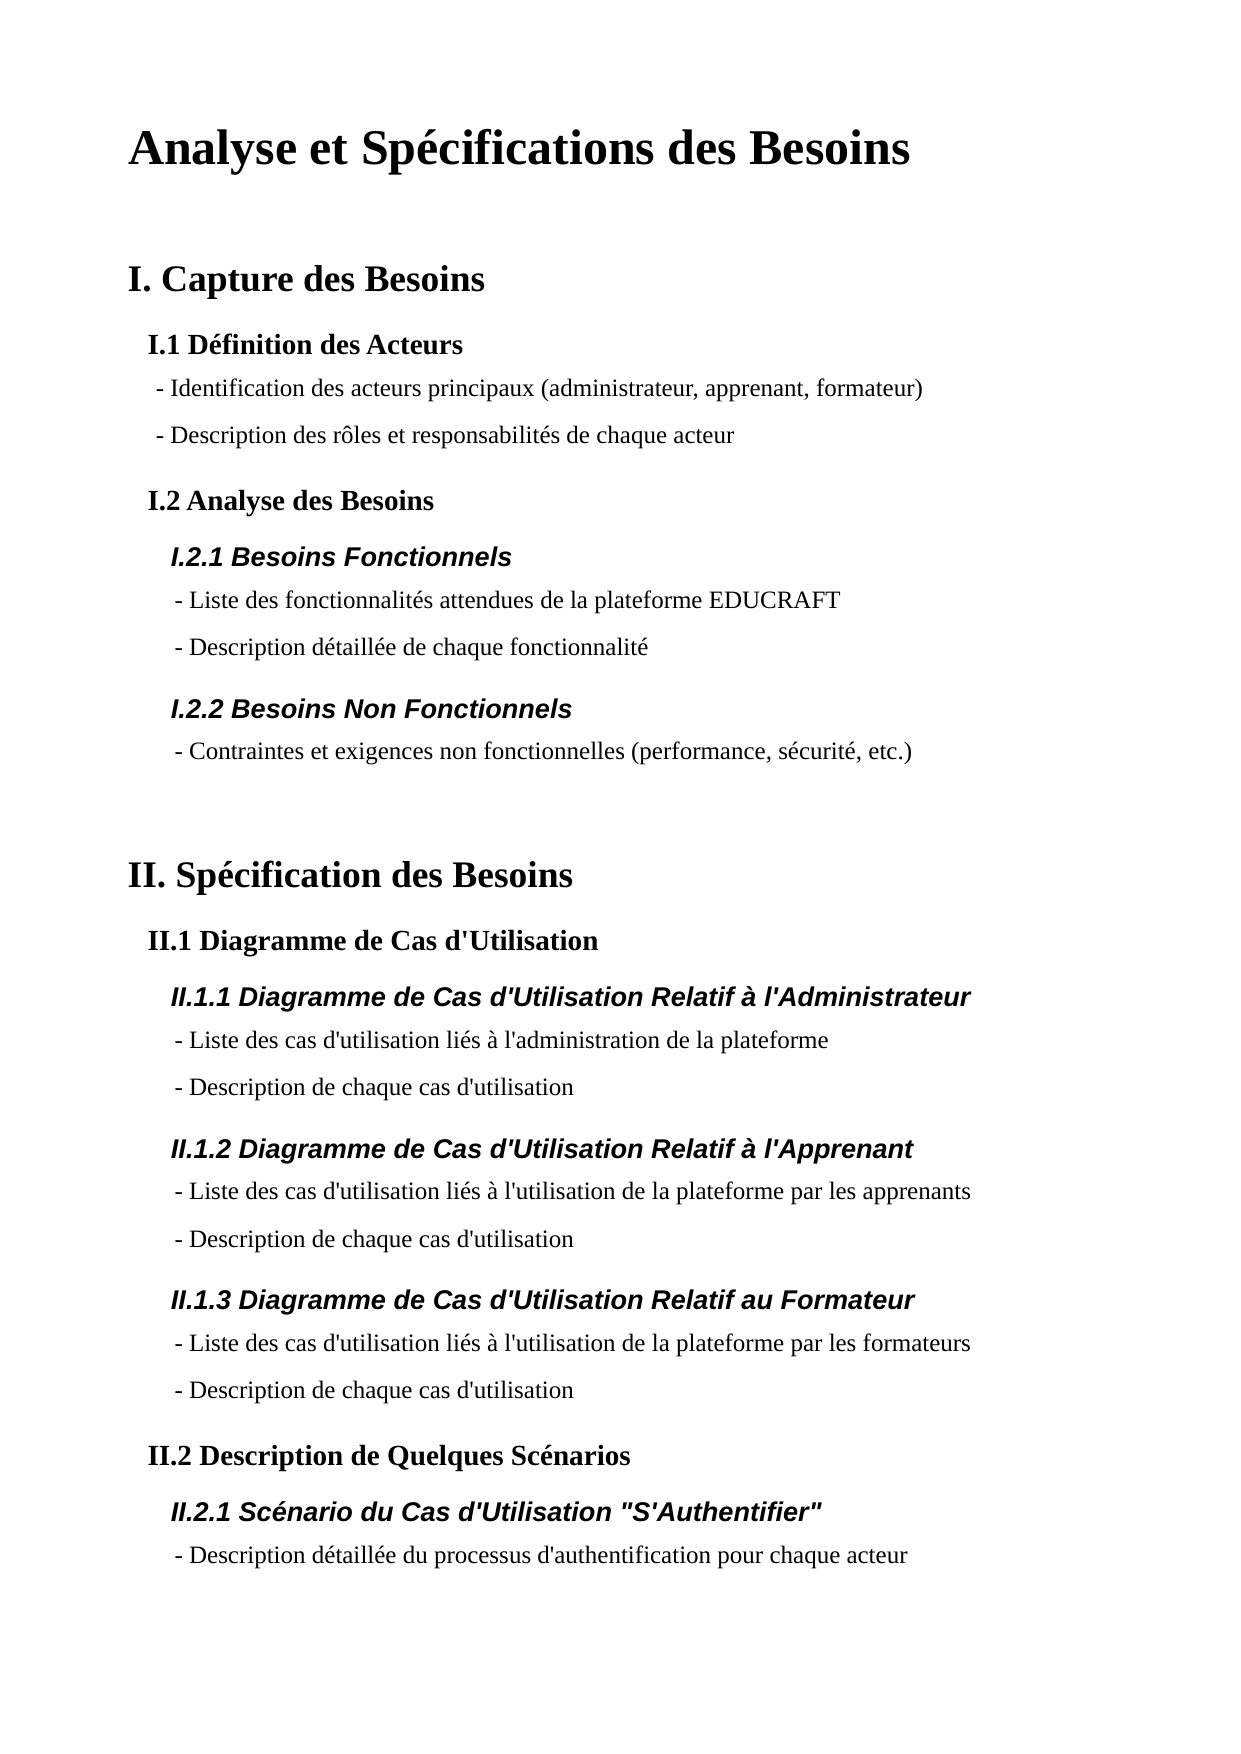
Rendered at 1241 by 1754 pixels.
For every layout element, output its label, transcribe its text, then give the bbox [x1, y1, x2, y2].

subtitle II.1.2 Diagramme de Cas d'Utilisation Relatif à l'Apprenant [118, 1133, 1122, 1164]
subtitle II.1 Diagramme de Cas d'Utilisation [118, 923, 1122, 956]
subtitle II. Spécification des Besoins [118, 852, 1122, 896]
subtitle II.1.1 Diagramme de Cas d'Utilisation Relatif à l'Administrateur [118, 981, 1122, 1012]
text - Liste des cas d'utilisation liés à l'administration de la plateforme [118, 1025, 1122, 1054]
subtitle II.2.1 Scénario du Cas d'Utilisation "S'Authentifier" [118, 1496, 1122, 1527]
text - Contraintes et exigences non fonctionnelles (performance, sécurité, etc.) [118, 736, 1122, 765]
text - Description détaillée de chaque fonctionnalité [118, 632, 1122, 661]
subtitle I.2.2 Besoins Non Fonctionnels [118, 693, 1122, 724]
subtitle II.1.3 Diagramme de Cas d'Utilisation Relatif au Formateur [118, 1284, 1122, 1315]
text - Description de chaque cas d'utilisation [118, 1072, 1122, 1101]
subtitle II.2 Description de Quelques Scénarios [118, 1438, 1122, 1471]
text - Liste des fonctionnalités attendues de la plateforme EDUCRAFT [118, 585, 1122, 614]
subtitle I. Capture des Besoins [118, 257, 1122, 300]
subtitle I.2.1 Besoins Fonctionnels [118, 541, 1122, 572]
text - Description des rôles et responsabilités de chaque acteur [118, 420, 1122, 449]
subtitle I.2 Analyse des Besoins [118, 483, 1122, 516]
text - Liste des cas d'utilisation liés à l'utilisation de la plateforme par les apprenants [118, 1176, 1122, 1205]
subtitle Analyse et Spécifications des Besoins [118, 118, 1122, 176]
text - Identification des acteurs principaux (administrateur, apprenant, formateur) [118, 373, 1122, 402]
text - Description de chaque cas d'utilisation [118, 1224, 1122, 1253]
text - Description détaillée du processus d'authentification pour chaque acteur [118, 1540, 1122, 1569]
text - Description de chaque cas d'utilisation [118, 1375, 1122, 1404]
subtitle I.1 Définition des Acteurs [118, 327, 1122, 360]
text - Liste des cas d'utilisation liés à l'utilisation de la plateforme par les formateurs [118, 1328, 1122, 1357]
